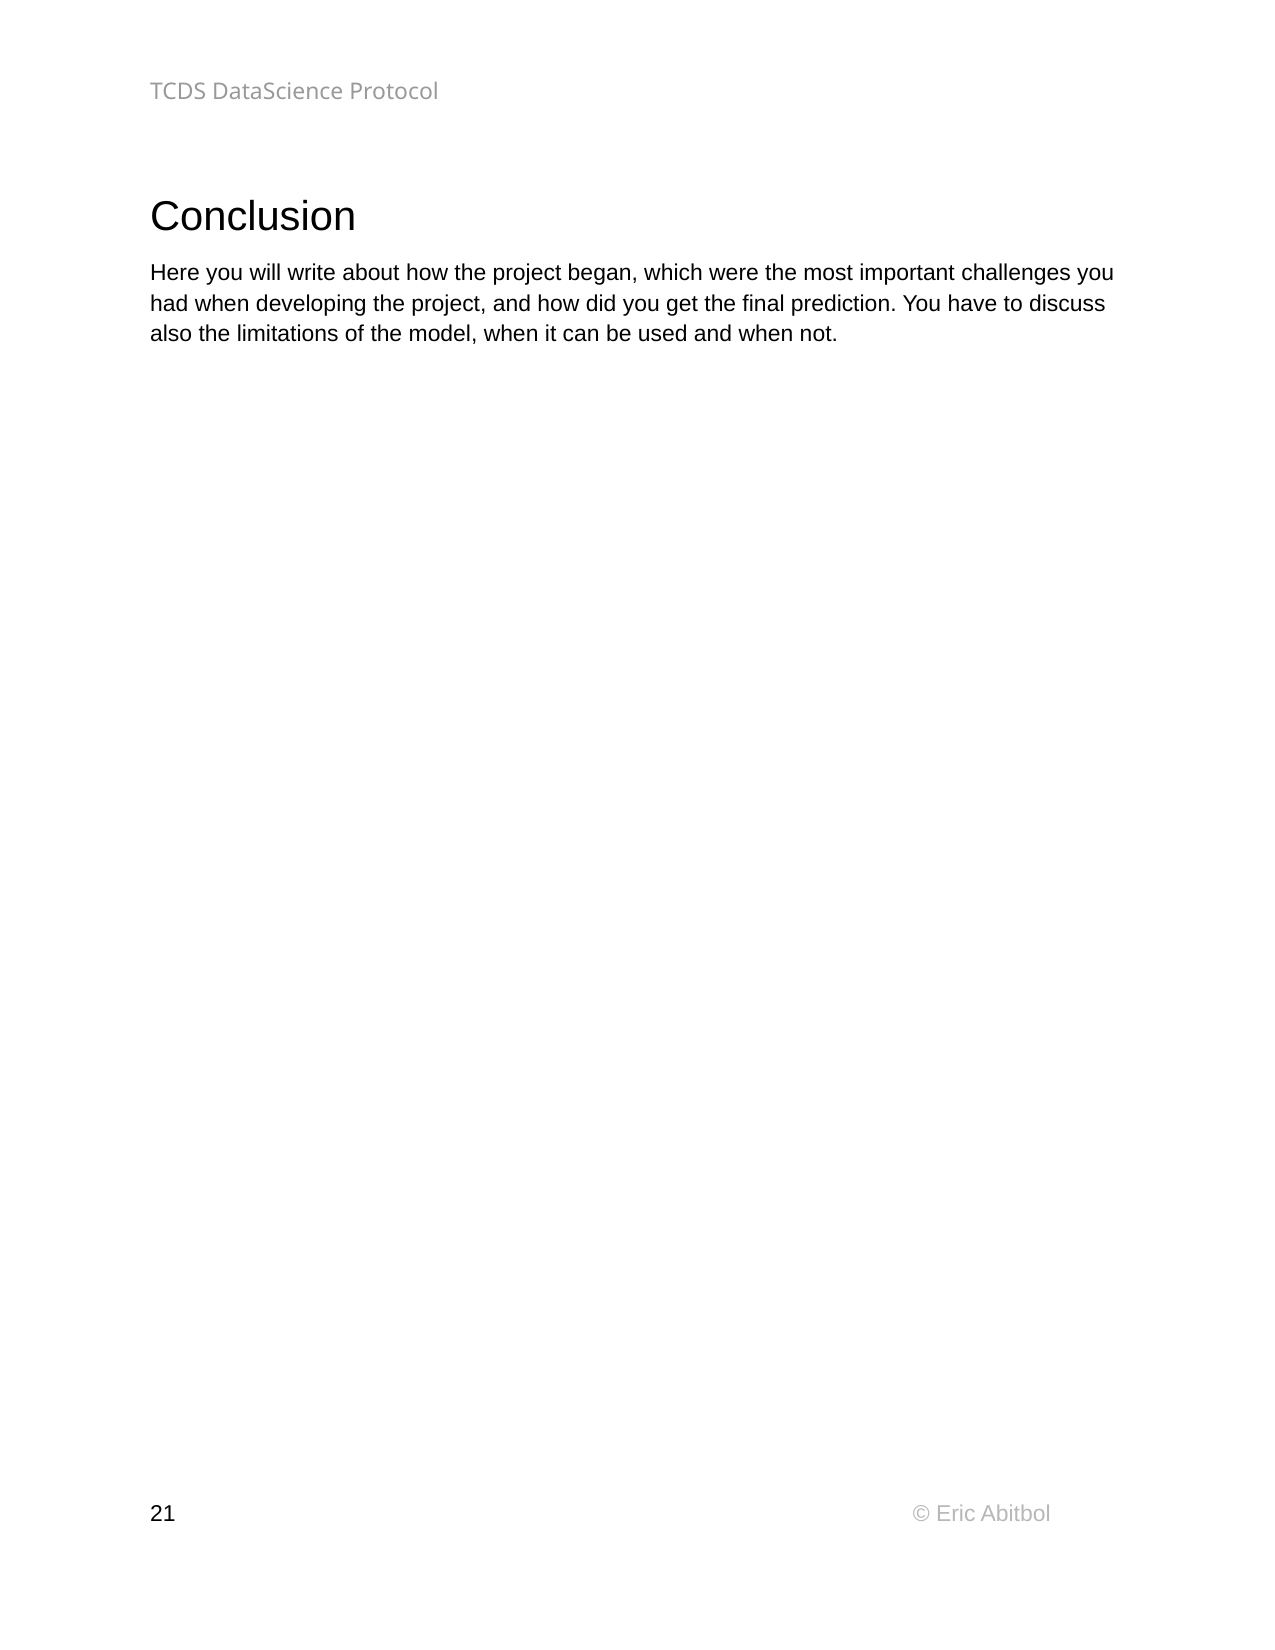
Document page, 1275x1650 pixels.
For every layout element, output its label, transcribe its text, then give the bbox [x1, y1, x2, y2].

text Here you will write about how the project began, which were the most important challenges you had when developing the project, and how did you get the final prediction. You have to discuss also the limitations of the model, when it can be used and when not. [150, 259, 1125, 346]
subtitle Conclusion [150, 192, 1125, 239]
